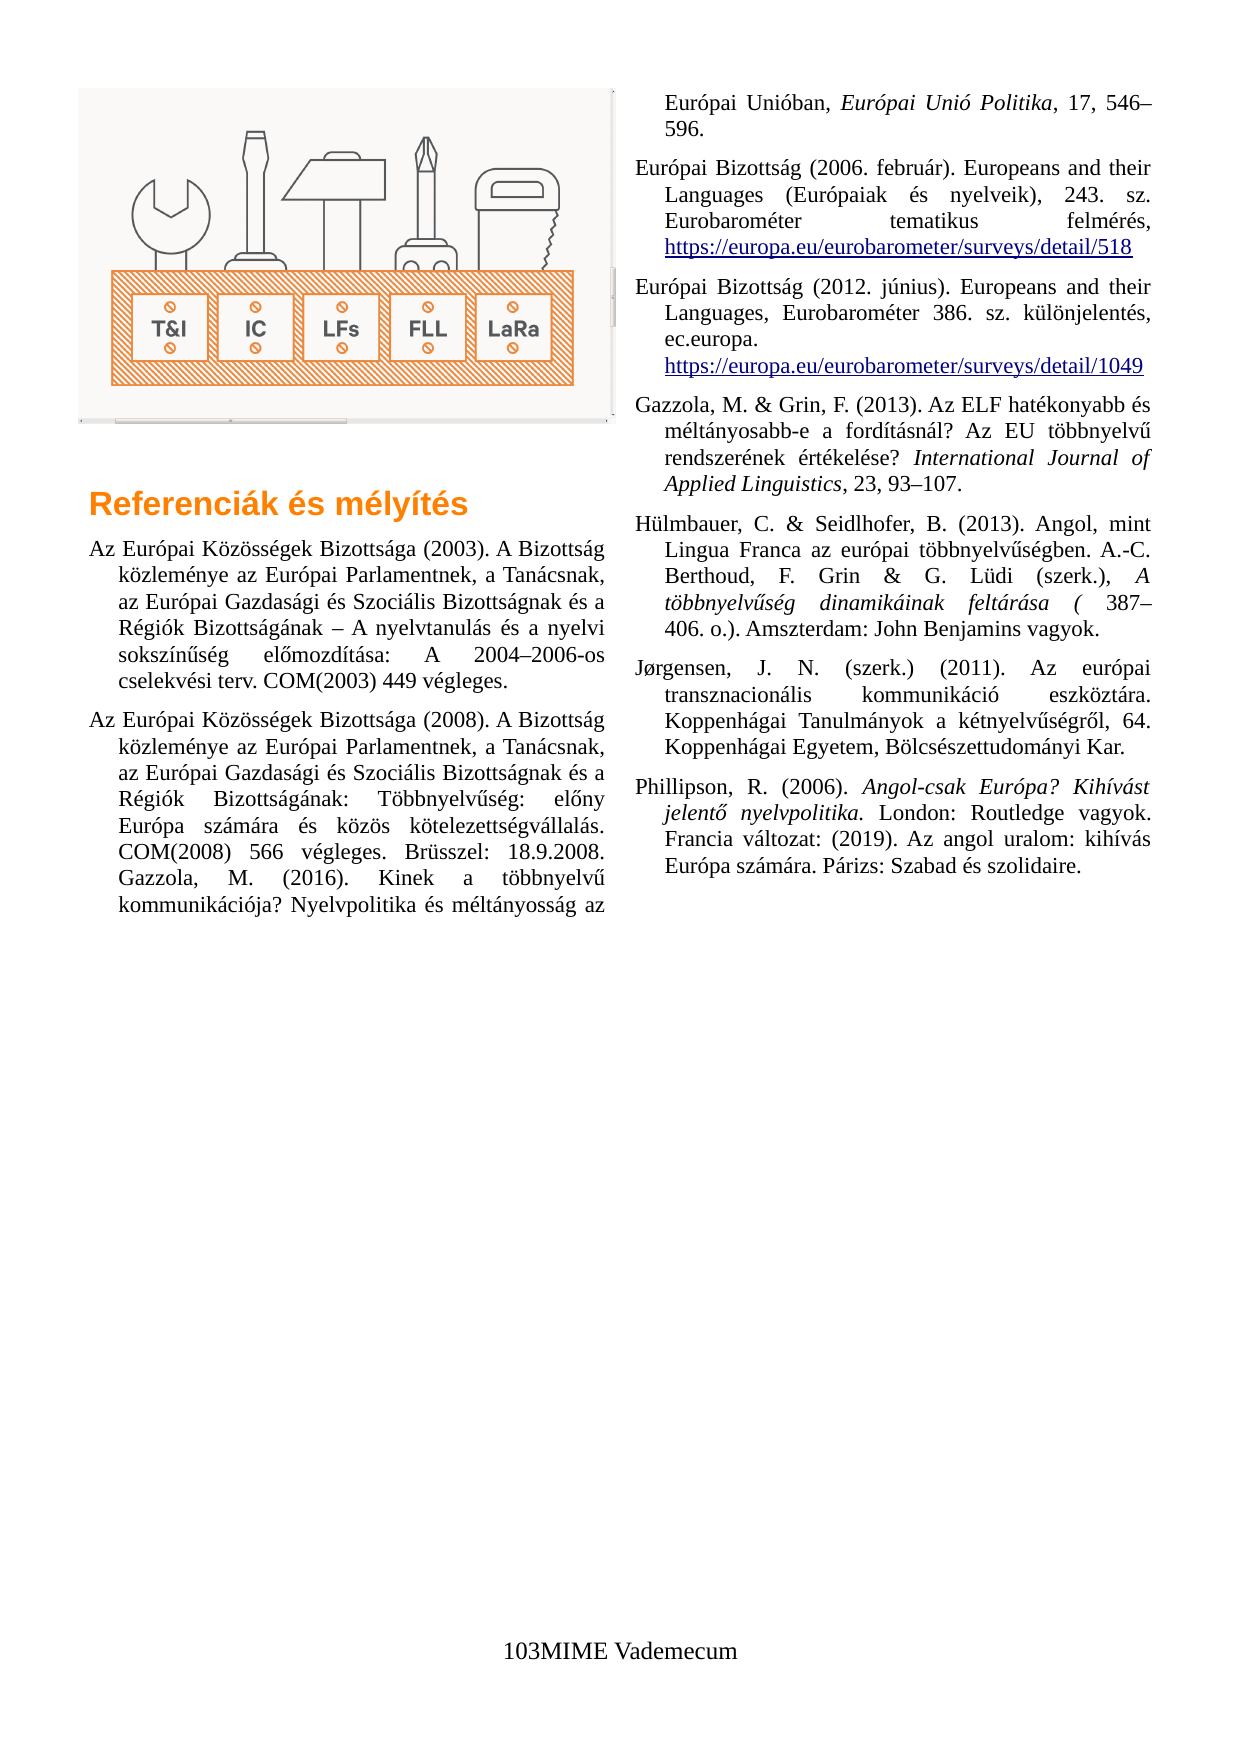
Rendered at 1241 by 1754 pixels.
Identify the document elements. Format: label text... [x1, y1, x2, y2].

picture [78, 88, 616, 424]
text Hülmbauer, C. & Seidlhofer, B. (2013). Angol, mint Lingua Franca az európai többnyelvűségben. A.-C. Berthoud, F. Grin & G. Lüdi (szerk.), A többnyelvűség dinamikáinak feltárása ( 387–406. o.). Amszterdam: John Benjamins vagyok. [635, 509, 1152, 641]
text Európai Unióban, Európai Unió Politika, 17, 546–596. [635, 88, 1152, 141]
text Európai Bizottság (2006. február). Europeans and their Languages (Európaiak és nyelveik), 243. sz. Eurobarométer tematikus felmérés, https://europa.eu/eurobarometer/surveys/detail/518 [635, 154, 1152, 260]
subtitle Referenciák és mélyítés [88, 484, 605, 523]
text Az Európai Közösségek Bizottsága (2008). A Bizottság közleménye az Európai Parlamentnek, a Tanácsnak, az Európai Gazdasági és Szociális Bizottságnak és a Régiók Bizottságának: Többnyelvűség: előny Európa számára és közös kötelezettségvállalás. COM(2008) 566 végleges. Brüsszel: 18.9.2008. Gazzola, M. (2016). Kinek a többnyelvű kommunikációja? Nyelvpolitika és méltányosság az [88, 706, 605, 917]
text Jørgensen, J. N. (szerk.) (2011). Az európai transznacionális kommunikáció eszköztára. Koppenhágai Tanulmányok a kétnyelvűségről, 64. Koppenhágai Egyetem, Bölcsészettudományi Kar. [635, 654, 1152, 760]
text Az Európai Közösségek Bizottsága (2003). A Bizottság közleménye az Európai Parlamentnek, a Tanácsnak, az Európai Gazdasági és Szociális Bizottságnak és a Régiók Bizottságának – A nyelvtanulás és a nyelvi sokszínűség előmozdítása: A 2004–2006-os cselekvési terv. COM(2003) 449 végleges. [88, 535, 605, 693]
text Európai Bizottság (2012. június). Europeans and their Languages, Eurobarométer 386. sz. különjelentés, ec.europa. https://europa.eu/eurobarometer/surveys/detail/1049 [635, 273, 1152, 378]
text Gazzola, M. & Grin, F. (2013). Az ELF hatékonyabb és méltányosabb-e a fordításnál? Az EU többnyelvű rendszerének értékelése? International Journal of Applied Linguistics, 23, 93–107. [635, 391, 1152, 497]
text Phillipson, R. (2006). Angol-csak Európa? Kihívást jelentő nyelvpolitika. London: Routledge vagyok. Francia változat: (2019). Az angol uralom: kihívás Európa számára. Párizs: Szabad és szolidaire. [635, 773, 1152, 878]
